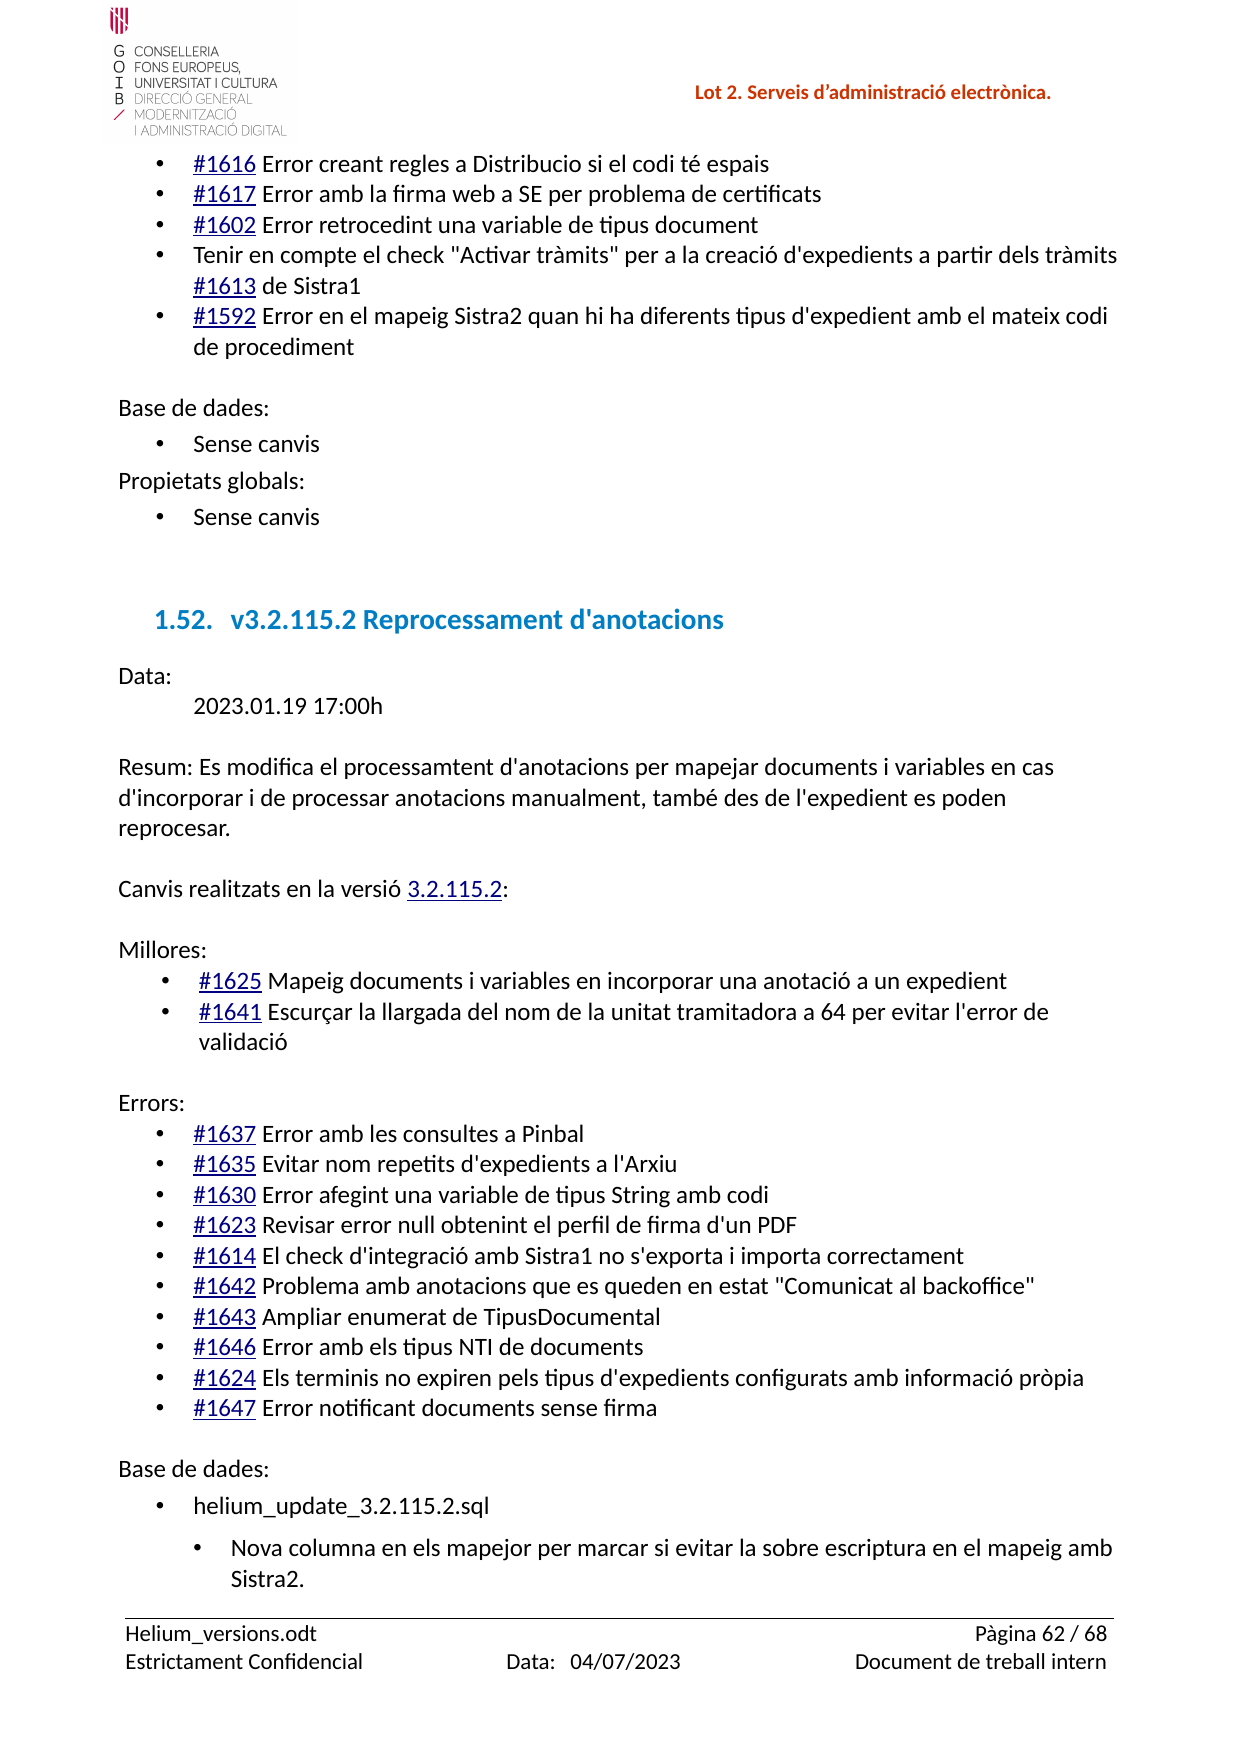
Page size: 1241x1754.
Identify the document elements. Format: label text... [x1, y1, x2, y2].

list #1642 Problema amb anotacions que es queden en estat "Comunicat al backoffice" [156, 1270, 1122, 1301]
list #1617 Error amb la firma web a SE per problema de certificats [156, 178, 1122, 209]
list #1625 Mapeig documents i variables en incorporar una anotació a un expedient [161, 965, 1122, 996]
list Tenir en compte el check "Activar tràmits" per a la creació d'expedients a partir dels tràmits #1613 de Sistra1 [156, 239, 1122, 300]
list #1635 Evitar nom repetits d'expedients a l'Arxiu [156, 1148, 1122, 1179]
list #1602 Error retrocedint una variable de tipus document [156, 209, 1122, 239]
list #1624 Els terminis no expiren pels tipus d'expedients configurats amb informació pròpia [156, 1362, 1122, 1392]
list #1643 Ampliar enumerat de TipusDocumental [156, 1301, 1122, 1331]
list #1616 Error creant regles a Distribucio si el codi té espais [156, 148, 1122, 178]
text Resum: Es modifica el processamtent d'anotacions per mapejar documents i variables en cas d'incorporar i de processar anotacions manualment, també des de l'expedient es poden reprocesar. [118, 752, 1122, 843]
text Canvis realitzats en la versió 3.2.115.2: [118, 874, 1122, 904]
list helium_update_3.2.115.2.sql [156, 1490, 1122, 1521]
subtitle v3.2.115.2 Reprocessament d'anotacions [153, 601, 1122, 636]
list #1623 Revisar error null obtenint el perfil de firma d'un PDF [156, 1209, 1122, 1240]
list #1592 Error en el mapeig Sistra2 quan hi ha diferents tipus d'expedient amb el mateix codi de procediment [156, 300, 1122, 361]
list #1614 El check d'integració amb Sistra1 no s'exporta i importa correctament [156, 1240, 1122, 1270]
list #1641 Escurçar la llargada del nom de la unitat tramitadora a 64 per evitar l'error de validació [161, 996, 1122, 1057]
picture [100, 0, 297, 144]
list #1637 Error amb les consultes a Pinbal [156, 1118, 1122, 1148]
text Propietats globals: [118, 465, 1122, 495]
text Base de dades: [118, 392, 1122, 422]
list #1630 Error afegint una variable de tipus String amb codi [156, 1179, 1122, 1209]
text Data: [118, 660, 1122, 691]
text 2023.01.19 17:00h [118, 691, 1122, 721]
list Sense canvis [156, 501, 1122, 532]
list Nova columna en els mapejor per marcar si evitar la sobre escriptura en el mapeig amb Sistra2. [193, 1532, 1122, 1593]
text Base de dades: [118, 1453, 1122, 1484]
list #1647 Error notificant documents sense firma [156, 1392, 1122, 1423]
list #1646 Error amb els tipus NTI de documents [156, 1331, 1122, 1362]
text Millores: [118, 935, 1122, 965]
list Sense canvis [156, 428, 1122, 459]
text Errors: [118, 1087, 1122, 1118]
